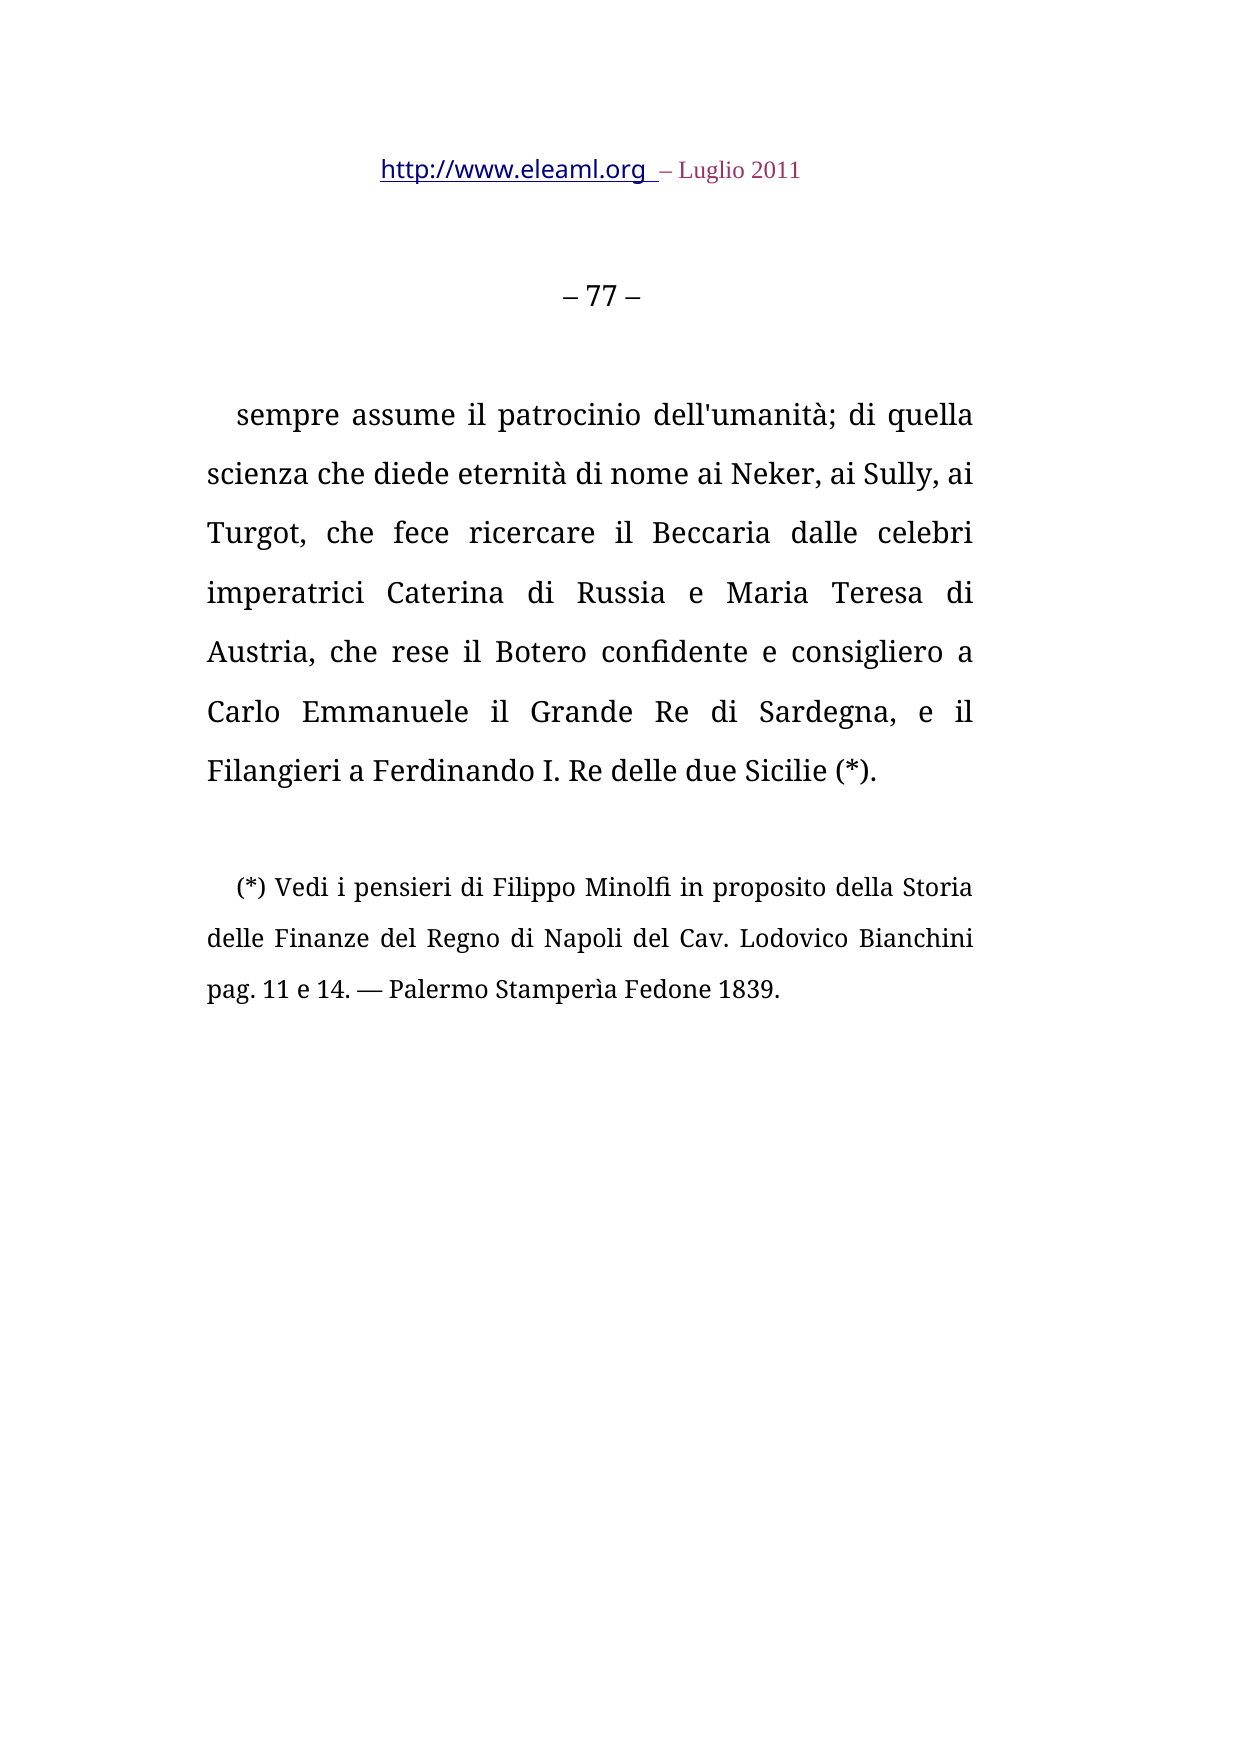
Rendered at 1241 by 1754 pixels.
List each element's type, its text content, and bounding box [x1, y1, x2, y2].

text sempre assume il patrocinio dell'umanità; di quella scienza che diede eternità di nome ai Neker, ai Sully, ai Turgot, che fece ricercare il Beccaria dalle celebri imperatrici Caterina di Russia e Maria Teresa di Austria, che rese il Botero confidente e consigliero a Carlo Emmanuele il Grande Re di Sardegna, e il Filangieri a Ferdinando I. Re delle due Sicilie (*). [207, 394, 974, 790]
text (*) Vedi i pensieri di Filippo Minolfi in proposito della Storia delle Finanze del Regno di Napoli del Cav. Lodovico Bianchini pag. 11 e 14. — Palermo Stamperìa Fedone 1839. [207, 869, 974, 1006]
text – 77 – [207, 275, 974, 314]
